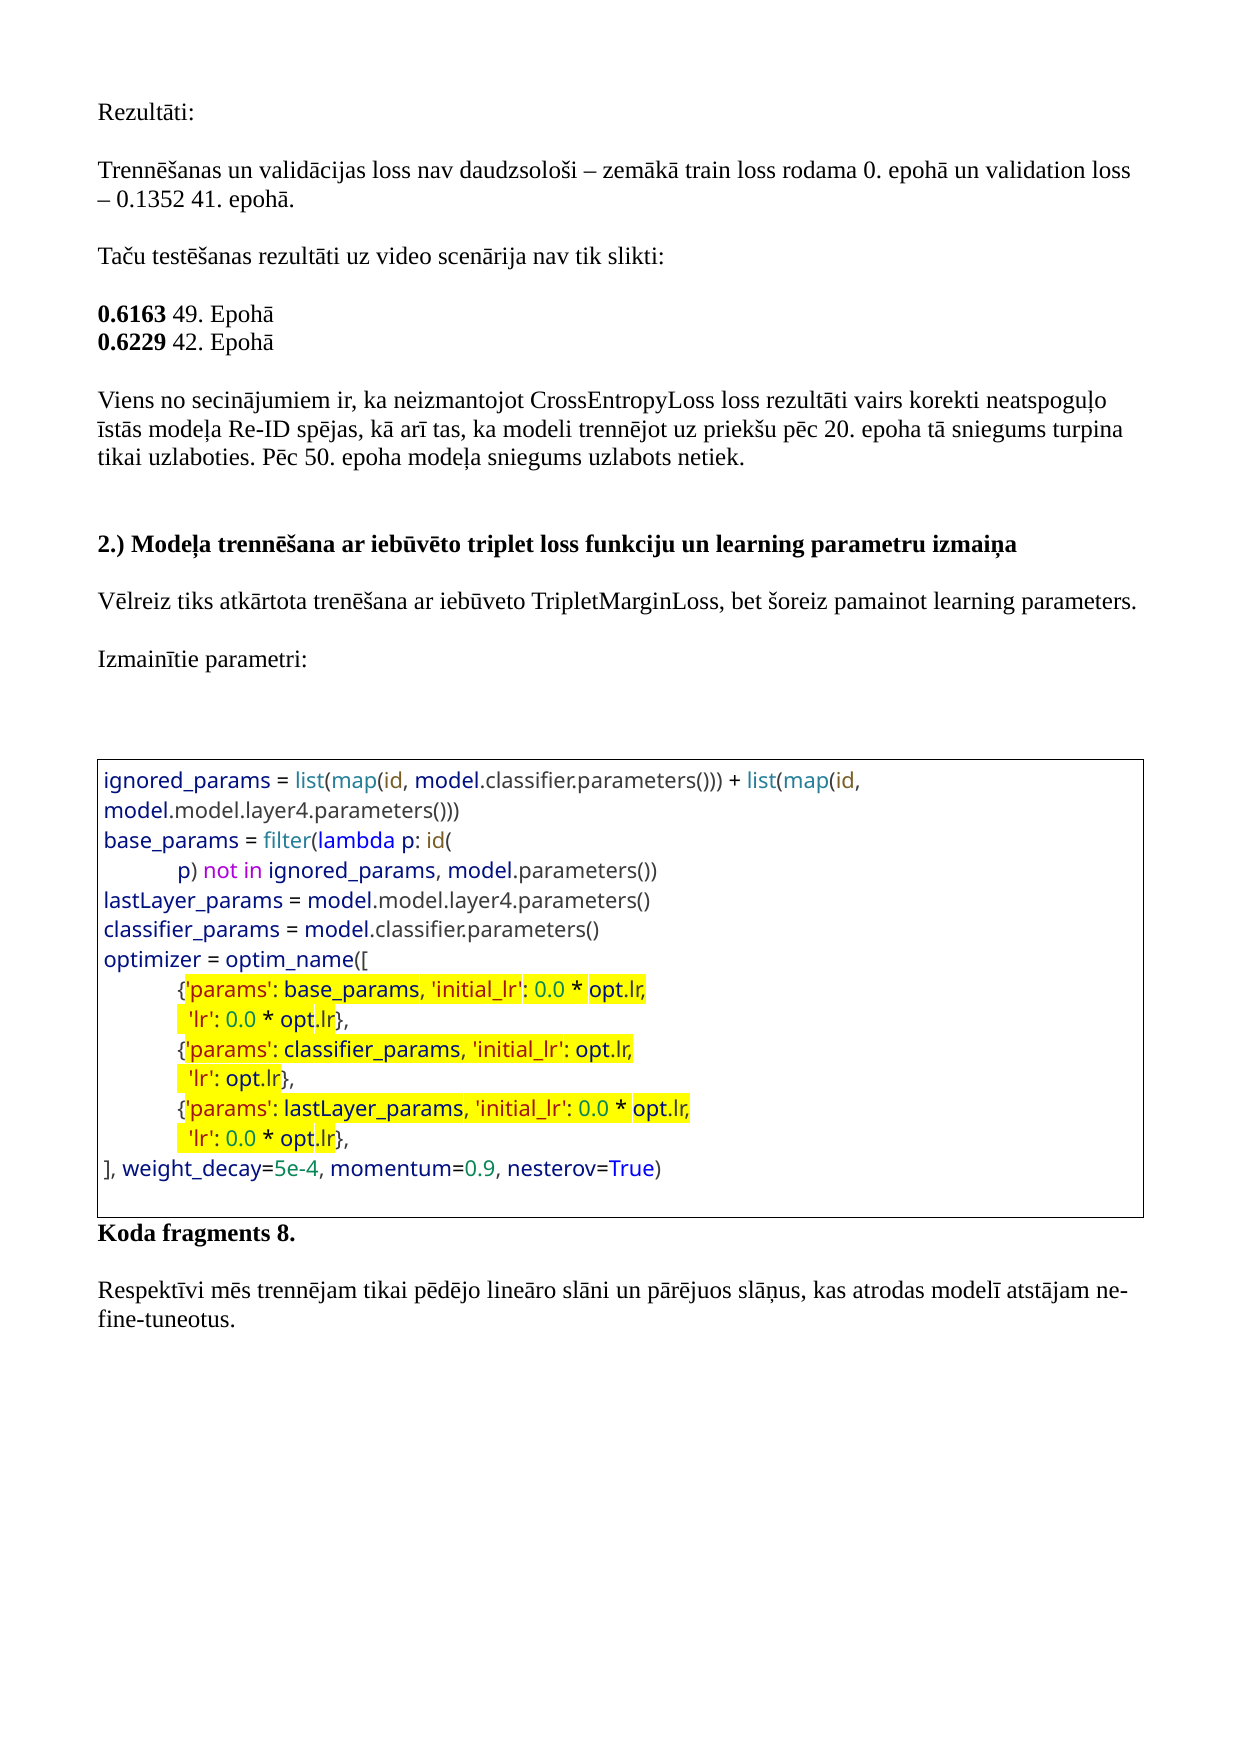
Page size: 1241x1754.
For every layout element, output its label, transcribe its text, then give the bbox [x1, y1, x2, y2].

text Taču testēšanas rezultāti uz video scenārija nav tik slikti: 0.6163 49. Epohā [97, 241, 1143, 327]
text Koda fragments 8. [97, 1218, 1143, 1247]
table_header ignored_params = list(map(id, model.classifier.parameters())) + list(map(id, model.model.layer4.parameters())) base_params = filter(lambda p: id( p) not in ignored_params, model.parameters()) lastLayer_params = model.model.layer4.parameters() classifier_params = model.classifier.parameters() optimizer = optim_name([ {'params': base_params, 'initial_lr': 0.0 * opt.lr, 'lr': 0.0 * opt.lr}, {'params': classifier_params, 'initial_lr': opt.lr, 'lr': opt.lr}, {'params': lastLayer_params, 'initial_lr': 0.0 * opt.lr, 'lr': 0.0 * opt.lr}, ], weight_decay=5e-4, momentum=0.9, nesterov=True) [98, 760, 1143, 1217]
text Rezultāti: [97, 97, 1143, 126]
text Viens no secinājumiem ir, ka neizmantojot CrossEntropyLoss loss rezultāti vairs korekti neatspoguļo īstās modeļa Re-ID spējas, kā arī tas, ka modeli trennējot uz priekšu pēc 20. epoha tā sniegums turpina tikai uzlaboties. Pēc 50. epoha modeļa sniegums uzlabots netiek. [97, 385, 1143, 471]
text Izmainītie parametri: [97, 644, 1143, 672]
text Trennēšanas un validācijas loss nav daudzsološi – zemākā train loss rodama 0. epohā un validation loss – 0.1352 41. epohā. [97, 155, 1143, 212]
text Vēlreiz tiks atkārtota trenēšana ar iebūveto TripletMarginLoss, bet šoreiz pamainot learning parameters. [97, 586, 1143, 615]
text Respektīvi mēs trennējam tikai pēdējo lineāro slāni un pārējuos slāņus, kas atrodas modelī atstājam ne-fine-tuneotus. [97, 1276, 1143, 1333]
text 2.) Modeļa trennēšana ar iebūvēto triplet loss funkciju un learning parametru izmaiņa [97, 529, 1143, 557]
text 0.6229 42. Epohā [97, 327, 1143, 356]
